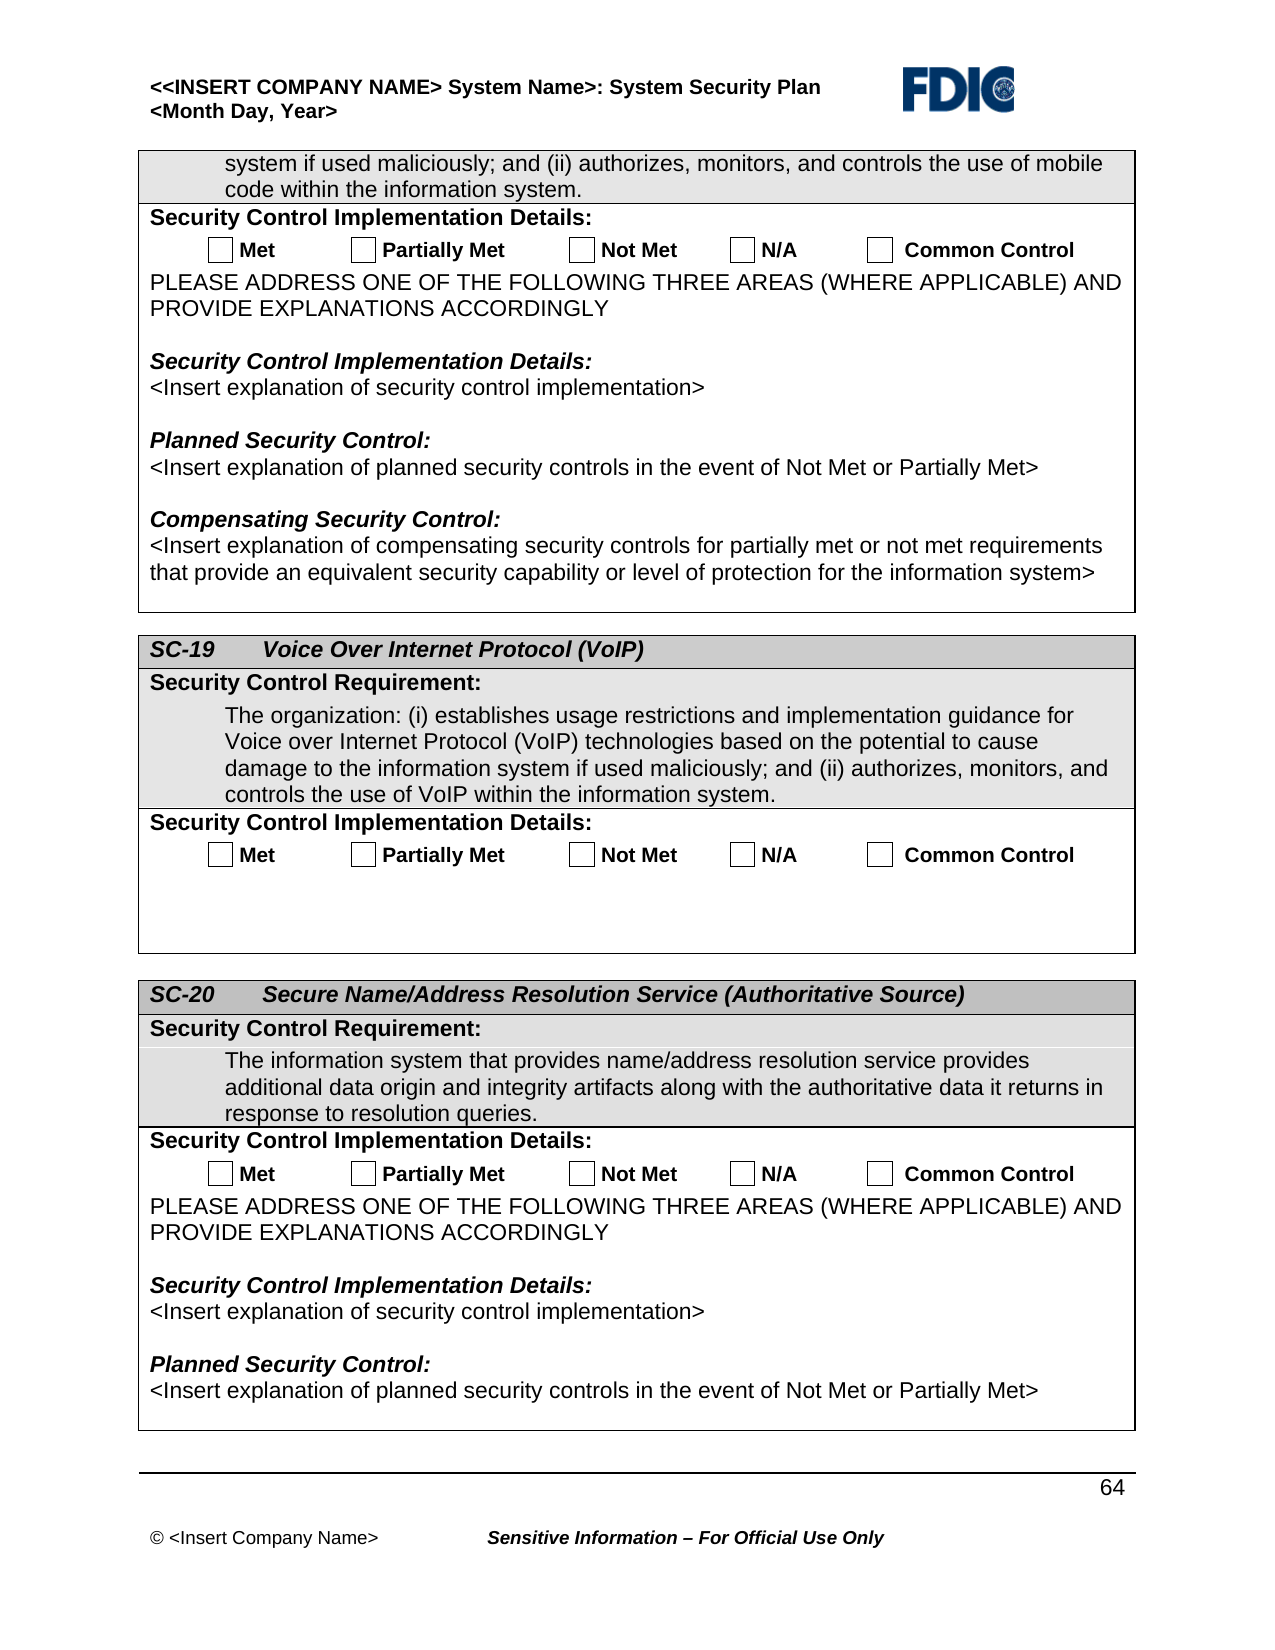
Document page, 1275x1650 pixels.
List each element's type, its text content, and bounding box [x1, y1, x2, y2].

table_cell [138, 613, 1135, 635]
table_cell [138, 954, 1135, 980]
table_cell [139, 874, 1134, 953]
table_cell Security Control Requirement: [139, 1015, 1134, 1047]
table_cell SC-20 Secure Name/Address Resolution Service (Authoritative Source) [139, 981, 1134, 1014]
table_cell The information system that provides name/address resolution service provides additional data origin and integrity artifacts along with the authoritative data it returns in response to resolution queries. [139, 1048, 1134, 1126]
table_cell system if used maliciously; and (ii) authorizes, monitors, and controls the use of mobile code within the information system. [139, 151, 1134, 203]
table_cell PLEASE ADDRESS ONE OF THE FOLLOWING THREE AREAS (WHERE APPLICABLE) AND PROVIDE EXPLANATIONS ACCORDINGLY Security Control Implementation Details: <Insert explanation of security control implementation> Planned Security Control: <Insert explanation of planned security controls in the event of Not Met or Partially Met> Compensating Security Control: <Insert explanation of compensating security controls for partially met or not met requirements that provide an equivalent security capability or level of protection for the information system> [139, 269, 1134, 612]
table_cell The organization: (i) establishes usage restrictions and implementation guidance for Voice over Internet Protocol (VoIP) technologies based on the potential to cause damage to the information system if used maliciously; and (ii) authorizes, monitors, and controls the use of VoIP within the information system. [139, 702, 1134, 807]
table_cell SC-19 Voice Over Internet Protocol (VoIP) [139, 636, 1134, 668]
table_cell Security Control Implementation Details: Met Partially Met Not Met N/A Common Control [139, 204, 1134, 269]
table_cell Security Control Implementation Details: Met Partially Met Not Met N/A Common Control [139, 1128, 1134, 1193]
table_cell PLEASE ADDRESS ONE OF THE FOLLOWING THREE AREAS (WHERE APPLICABLE) AND PROVIDE EXPLANATIONS ACCORDINGLY Security Control Implementation Details: <Insert explanation of security control implementation> Planned Security Control: <Insert explanation of planned security controls in the event of Not Met or Partially Met> [139, 1193, 1134, 1430]
table_cell Security Control Implementation Details: Met Partially Met Not Met N/A Common Control [139, 809, 1134, 874]
table_cell Security Control Requirement: [139, 669, 1134, 702]
picture [899, 60, 1021, 120]
